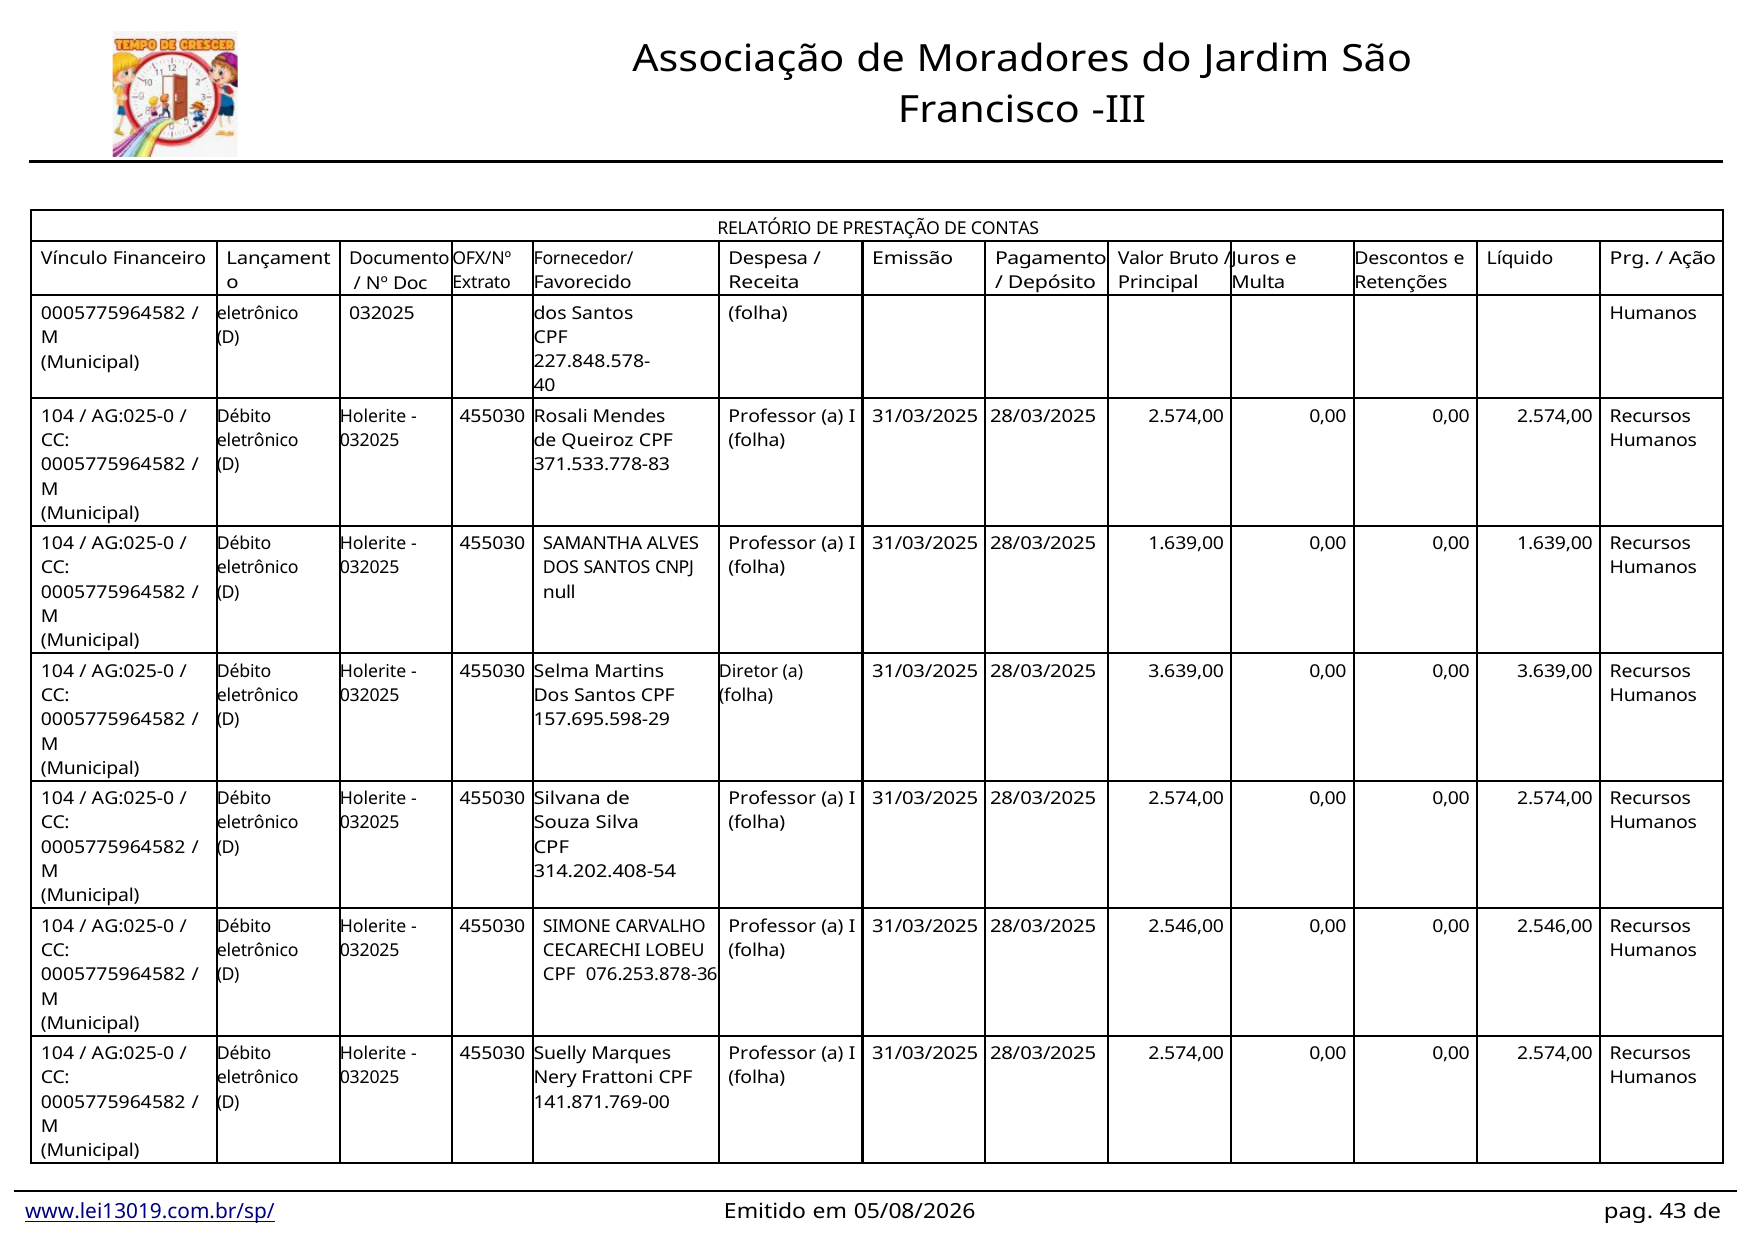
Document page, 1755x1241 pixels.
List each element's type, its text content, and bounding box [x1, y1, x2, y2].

table_cell 0,00 [1232, 782, 1353, 907]
table_cell Professor (a) I (folha) [720, 399, 861, 524]
table_cell 0,00 [1355, 1037, 1476, 1162]
table_cell SAMANTHA ALVES DOS SANTOS CNPJ null [534, 527, 718, 652]
table_cell 0,00 [1355, 782, 1476, 907]
table_cell 31/03/2025 [864, 909, 984, 1034]
table_cell Suelly Marques Nery Frattoni CPF 141.871.769-00 [534, 1037, 718, 1162]
table_cell 455030 [453, 909, 532, 1034]
table_cell Holerite - 032025 [341, 527, 451, 652]
table_cell 3.639,00 [1478, 654, 1599, 779]
table_cell 28/03/2025 [986, 527, 1107, 652]
table_cell Recursos Humanos [1601, 399, 1722, 524]
table_cell Professor (a) I (folha) [720, 909, 861, 1034]
table_cell 0,00 [1232, 654, 1353, 779]
table_cell Pagamento / Depósito [986, 242, 1107, 294]
table_cell [1109, 296, 1230, 397]
table_cell Juros e Multa [1232, 242, 1353, 294]
table_header RELATÓRIO DE PRESTAÇÃO DE CONTAS [32, 211, 1722, 239]
table_cell 0,00 [1355, 399, 1476, 524]
table_cell 0,00 [1232, 909, 1353, 1034]
table_cell 0,00 [1232, 399, 1353, 524]
table_cell 0,00 [1355, 527, 1476, 652]
table_cell 28/03/2025 [986, 399, 1107, 524]
table_cell Lançamento [218, 242, 339, 294]
table_cell 0,00 [1232, 1037, 1353, 1162]
table_cell 2.574,00 [1109, 782, 1230, 907]
table_cell 0,00 [1355, 654, 1476, 779]
table_cell Holerite - 032025 [341, 399, 451, 524]
table_cell [1232, 296, 1353, 397]
table_cell Débito eletrônico (D) [218, 399, 339, 524]
table_cell (folha) [720, 296, 861, 397]
table_cell Holerite - 032025 [341, 1037, 451, 1162]
table_cell 28/03/2025 [986, 782, 1107, 907]
table_cell 104 / AG:025-0 / CC: 0005775964582 / M (Municipal) [32, 654, 216, 779]
table_cell 455030 [453, 654, 532, 779]
table_cell Valor Bruto / Principal [1109, 242, 1230, 294]
table_cell Professor (a) I (folha) [720, 1037, 861, 1162]
table_cell OFX/Nº Extrato [453, 242, 532, 294]
table_cell [864, 296, 984, 397]
table_cell 2.574,00 [1478, 1037, 1599, 1162]
table_cell 2.546,00 [1109, 909, 1230, 1034]
table_cell 032025 [341, 296, 451, 397]
table_cell 3.639,00 [1109, 654, 1230, 779]
table_cell Emissão [864, 242, 984, 294]
table_cell Holerite - 032025 [341, 654, 451, 779]
table_cell Documento / Nº Doc [341, 242, 451, 294]
table_cell 455030 [453, 527, 532, 652]
table_cell 455030 [453, 1037, 532, 1162]
table_cell Recursos Humanos [1601, 909, 1722, 1034]
table_cell 2.574,00 [1478, 782, 1599, 907]
table_cell Débito eletrônico (D) [218, 909, 339, 1034]
table_cell 2.574,00 [1109, 399, 1230, 524]
table_cell 0,00 [1355, 909, 1476, 1034]
table_cell 455030 [453, 782, 532, 907]
table_cell Débito eletrônico (D) [218, 1037, 339, 1162]
table_cell Silvana de Souza Silva CPF 314.202.408-54 [534, 782, 718, 907]
table_cell Selma Martins Dos Santos CPF 157.695.598-29 [534, 654, 718, 779]
table_cell Recursos Humanos [1601, 654, 1722, 779]
table_cell 104 / AG:025-0 / CC: 0005775964582 / M (Municipal) [32, 527, 216, 652]
table_cell 31/03/2025 [864, 527, 984, 652]
table_cell Holerite - 032025 [341, 782, 451, 907]
table_cell Vínculo Financeiro [32, 242, 216, 294]
table_cell 28/03/2025 [986, 1037, 1107, 1162]
table_cell Professor (a) I (folha) [720, 527, 861, 652]
table_cell 28/03/2025 [986, 654, 1107, 779]
table_cell 31/03/2025 [864, 654, 984, 779]
table_cell Professor (a) I (folha) [720, 782, 861, 907]
table_cell 104 / AG:025-0 / CC: 0005775964582 / M (Municipal) [32, 782, 216, 907]
table_cell Débito eletrônico (D) [218, 782, 339, 907]
table_cell [453, 296, 532, 397]
table_cell Prg. / Ação [1601, 242, 1722, 294]
table_cell SIMONE CARVALHO CECARECHI LOBEU CPF 076.253.878-36 [534, 909, 718, 1034]
table_cell [986, 296, 1107, 397]
table_cell dos Santos CPF 227.848.578-40 [534, 296, 718, 397]
table_cell 0,00 [1232, 527, 1353, 652]
table_cell 455030 [453, 399, 532, 524]
table_cell Fornecedor/ Favorecido [534, 242, 718, 294]
table_cell Débito eletrônico (D) [218, 527, 339, 652]
table_cell 1.639,00 [1478, 527, 1599, 652]
table_cell Líquido [1478, 242, 1599, 294]
table_cell 2.546,00 [1478, 909, 1599, 1034]
table_cell [1355, 296, 1476, 397]
table_cell Descontos e Retenções [1355, 242, 1476, 294]
table_cell Rosali Mendes de Queiroz CPF 371.533.778-83 [534, 399, 718, 524]
table_cell 2.574,00 [1478, 399, 1599, 524]
table_cell Recursos Humanos [1601, 1037, 1722, 1162]
table_cell 31/03/2025 [864, 399, 984, 524]
table_cell 2.574,00 [1109, 1037, 1230, 1162]
table_cell 0005775964582 / M (Municipal) [32, 296, 216, 397]
table_cell 104 / AG:025-0 / CC: 0005775964582 / M (Municipal) [32, 1037, 216, 1162]
table_cell Débito eletrônico (D) [218, 654, 339, 779]
table_cell Recursos Humanos [1601, 527, 1722, 652]
table_cell Holerite - 032025 [341, 909, 451, 1034]
table_cell 104 / AG:025-0 / CC: 0005775964582 / M (Municipal) [32, 399, 216, 524]
table_cell 31/03/2025 [864, 1037, 984, 1162]
table_cell Recursos Humanos [1601, 782, 1722, 907]
table_cell 104 / AG:025-0 / CC: 0005775964582 / M (Municipal) [32, 909, 216, 1034]
table_cell Diretor (a) (folha) [720, 654, 861, 779]
table_cell Despesa / Receita [720, 242, 861, 294]
table_cell 31/03/2025 [864, 782, 984, 907]
table_cell 28/03/2025 [986, 909, 1107, 1034]
table_cell eletrônico (D) [218, 296, 339, 397]
table_cell 1.639,00 [1109, 527, 1230, 652]
table_cell Humanos [1601, 296, 1722, 397]
table_cell [1478, 296, 1599, 397]
